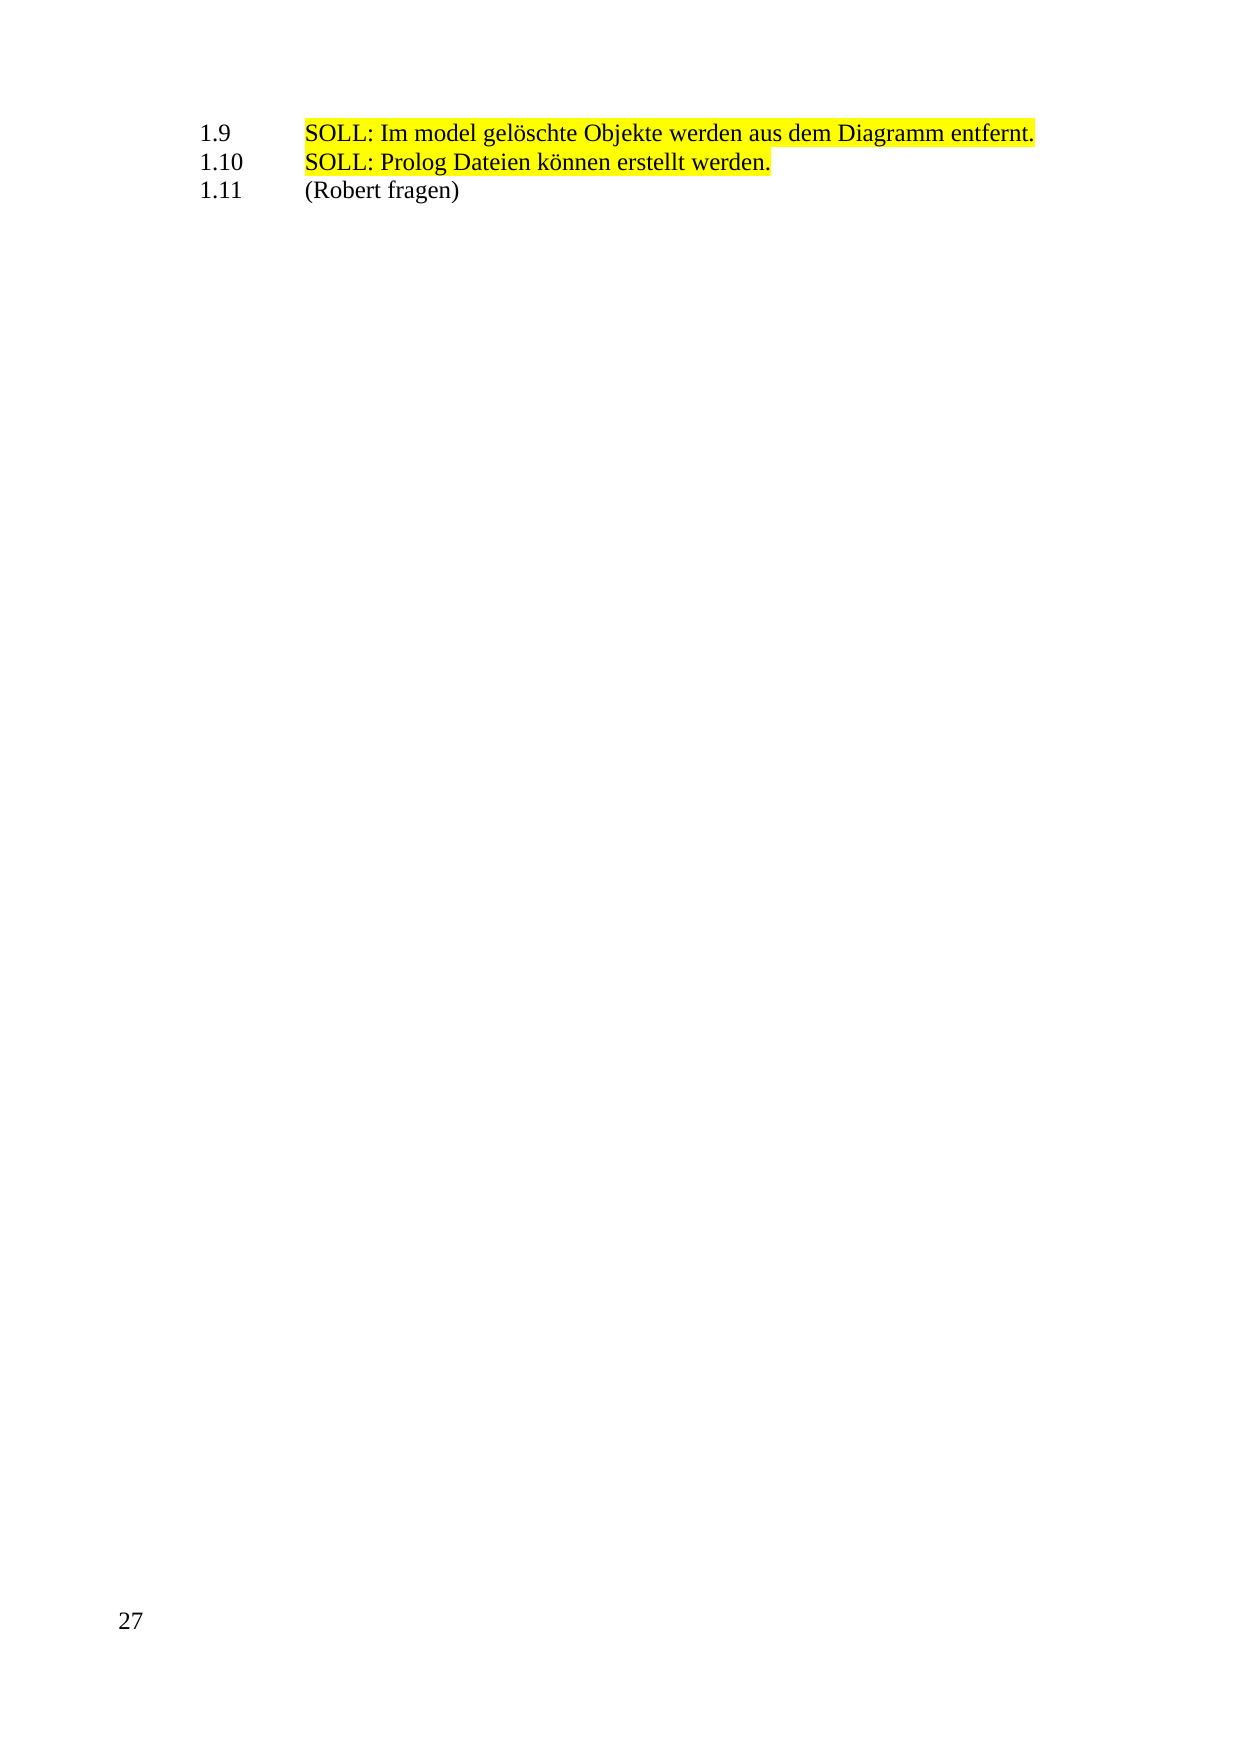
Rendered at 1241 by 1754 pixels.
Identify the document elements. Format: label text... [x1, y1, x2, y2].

list SOLL: Prolog Dateien können erstellt werden. [193, 147, 1122, 176]
list (Robert fragen) [193, 176, 1122, 204]
list SOLL: Im model gelöschte Objekte werden aus dem Diagramm entfernt. [193, 118, 1122, 147]
